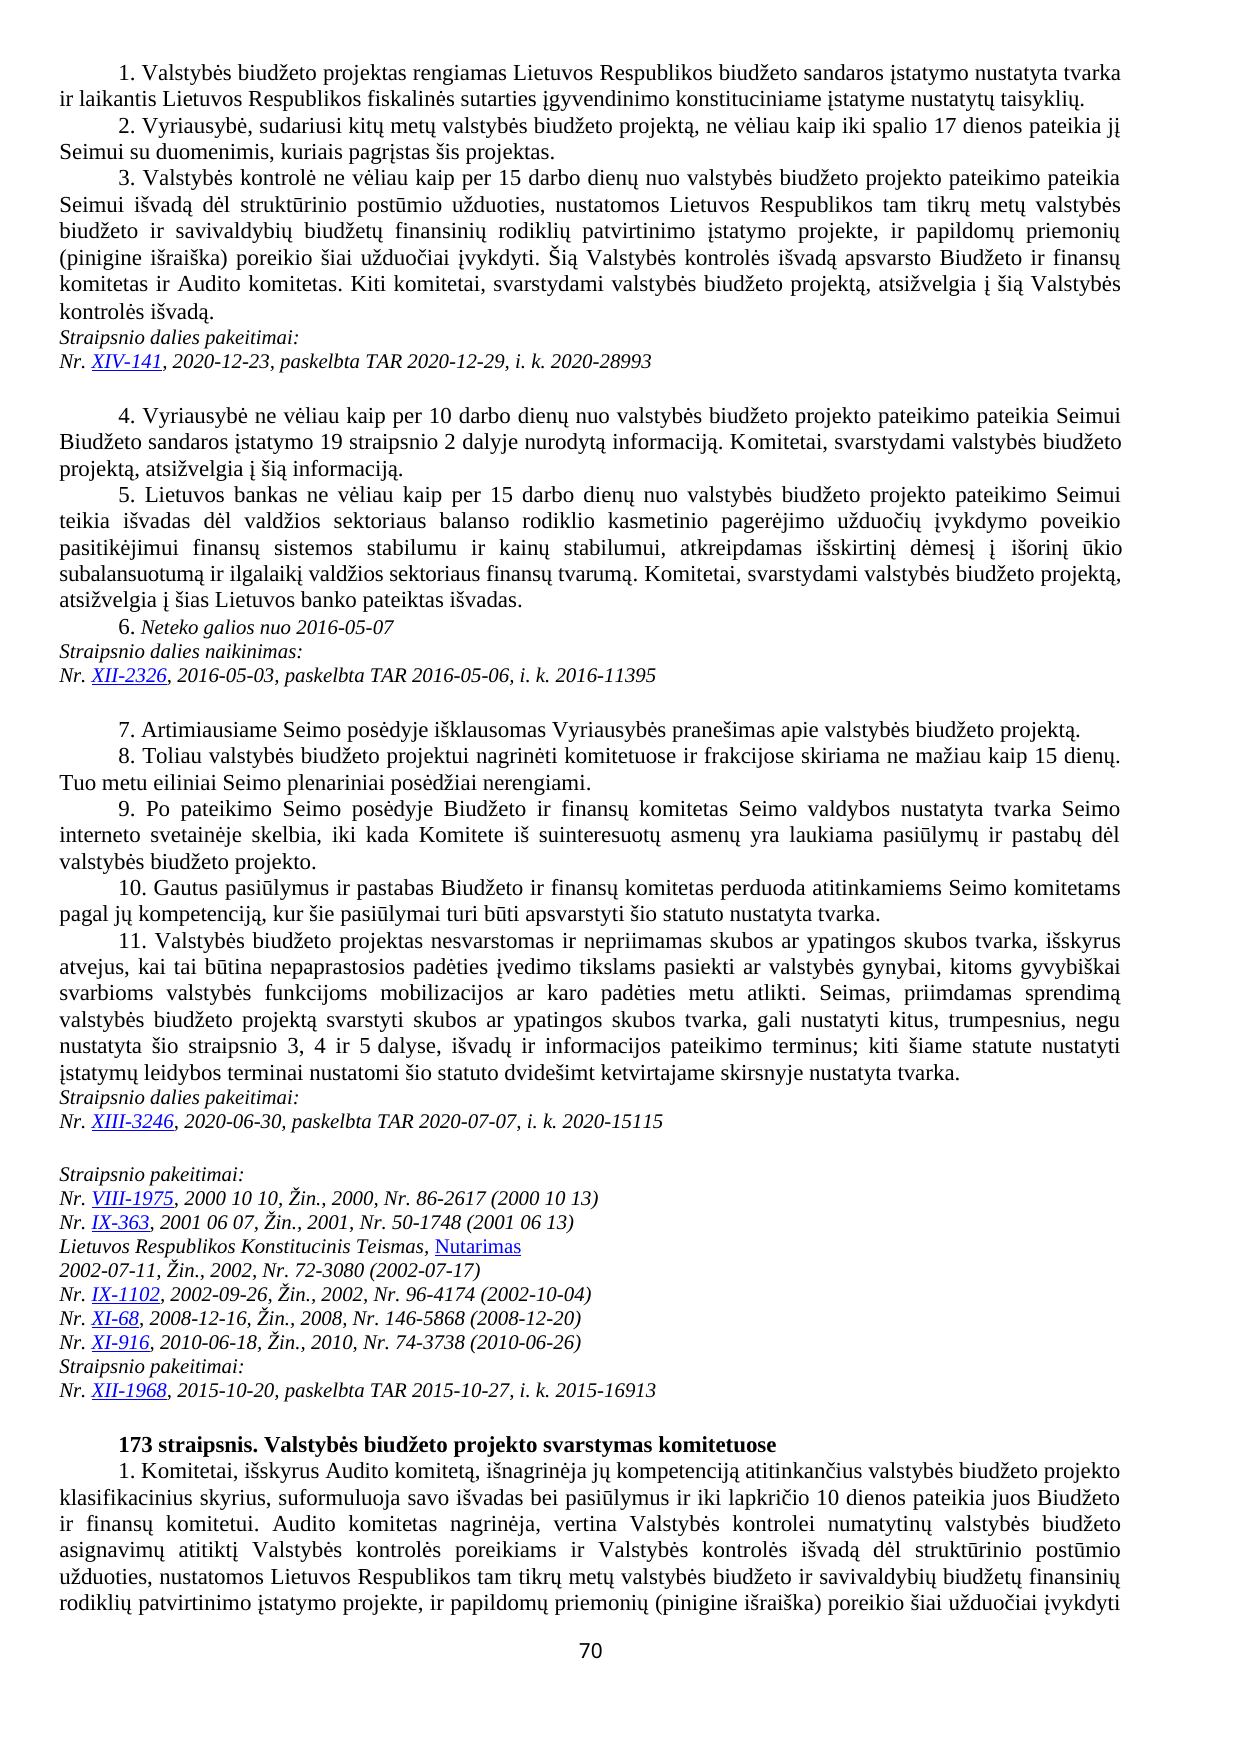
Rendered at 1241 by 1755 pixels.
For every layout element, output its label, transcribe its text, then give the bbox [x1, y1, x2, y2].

text 1. Valstybės biudžeto projektas rengiamas Lietuvos Respublikos biudžeto sandaros įstatymo nustatyta tvarka ir laikantis Lietuvos Respublikos fiskalinės sutarties įgyvendinimo konstituciniame įstatyme nustatytų taisyklių. [59, 59, 1122, 112]
text 7. Artimiausiame Seimo posėdyje išklausomas Vyriausybės pranešimas apie valstybės biudžeto projektą. [59, 716, 1122, 742]
text Nr. XI-916, 2010-06-18, Žin., 2010, Nr. 74-3738 (2010-06-26) [59, 1330, 1122, 1354]
text Straipsnio dalies pakeitimai: [59, 325, 1122, 349]
text Lietuvos Respublikos Konstitucinis Teismas, Nutarimas [59, 1234, 1122, 1258]
text 2002-07-11, Žin., 2002, Nr. 72-3080 (2002-07-17) [59, 1258, 1122, 1282]
text 1. Komitetai, išskyrus Audito komitetą, išnagrinėja jų kompetenciją atitinkančius valstybės biudžeto projekto klasifikacinius skyrius, suformuluoja savo išvadas bei pasiūlymus ir iki lapkričio 10 dienos pateikia juos Biudžeto ir finansų komitetui. Audito komitetas nagrinėja, vertina Valstybės kontrolei numatytinų valstybės biudžeto asignavimų atitiktį Valstybės kontrolės poreikiams ir Valstybės kontrolės išvadą dėl struktūrinio postūmio užduoties, nustatomos Lietuvos Respublikos tam tikrų metų valstybės biudžeto ir savivaldybių biudžetų finansinių rodiklių patvirtinimo įstatymo projekte, ir papildomų priemonių (pinigine išraiška) poreikio šiai užduočiai įvykdyti [59, 1457, 1122, 1616]
text 3. Valstybės kontrolė ne vėliau kaip per 15 darbo dienų nuo valstybės biudžeto projekto pateikimo pateikia Seimui išvadą dėl struktūrinio postūmio užduoties, nustatomos Lietuvos Respublikos tam tikrų metų valstybės biudžeto ir savivaldybių biudžetų finansinių rodiklių patvirtinimo įstatymo projekte, ir papildomų priemonių (pinigine išraiška) poreikio šiai užduočiai įvykdyti. Šią Valstybės kontrolės išvadą apsvarsto Biudžeto ir finansų komitetas ir Audito komitetas. Kiti komitetai, svarstydami valstybės biudžeto projektą, atsižvelgia į šią Valstybės kontrolės išvadą. [59, 164, 1122, 325]
text 173 straipsnis. Valstybės biudžeto projekto svarstymas komitetuose [59, 1431, 1122, 1457]
text 4. Vyriausybė ne vėliau kaip per 10 darbo dienų nuo valstybės biudžeto projekto pateikimo pateikia Seimui Biudžeto sandaros įstatymo 19 straipsnio 2 dalyje nurodytą informaciją. Komitetai, svarstydami valstybės biudžeto projektą, atsižvelgia į šią informaciją. [59, 402, 1122, 481]
text 9. Po pateikimo Seimo posėdyje Biudžeto ir finansų komitetas Seimo valdybos nustatyta tvarka Seimo interneto svetainėje skelbia, iki kada Komitete iš suinteresuotų asmenų yra laukiama pasiūlymų ir pastabų dėl valstybės biudžeto projekto. [59, 795, 1122, 874]
text Nr. XII-2326, 2016-05-03, paskelbta TAR 2016-05-06, i. k. 2016-11395 [59, 663, 1122, 687]
text 10. Gautus pasiūlymus ir pastabas Biudžeto ir finansų komitetas perduoda atitinkamiems Seimo komitetams pagal jų kompetenciją, kur šie pasiūlymai turi būti apsvarstyti šio statuto nustatyta tvarka. [59, 874, 1122, 927]
text 5. Lietuvos bankas ne vėliau kaip per 15 darbo dienų nuo valstybės biudžeto projekto pateikimo Seimui teikia išvadas dėl valdžios sektoriaus balanso rodiklio kasmetinio pagerėjimo užduočių įvykdymo poveikio pasitikėjimui finansų sistemos stabilumu ir kainų stabilumui, atkreipdamas išskirtinį dėmesį į išorinį ūkio subalansuotumą ir ilgalaikį valdžios sektoriaus finansų tvarumą. Komitetai, svarstydami valstybės biudžeto projektą, atsižvelgia į šias Lietuvos banko pateiktas išvadas. [59, 481, 1122, 613]
text 2. Vyriausybė, sudariusi kitų metų valstybės biudžeto projektą, ne vėliau kaip iki spalio 17 dienos pateikia jį Seimui su duomenimis, kuriais pagrįstas šis projektas. [59, 112, 1122, 164]
text Nr. XIV-141, 2020-12-23, paskelbta TAR 2020-12-29, i. k. 2020-28993 [59, 349, 1122, 373]
text Nr. VIII-1975, 2000 10 10, Žin., 2000, Nr. 86-2617 (2000 10 13) [59, 1186, 1122, 1210]
text Straipsnio dalies naikinimas: [59, 639, 1122, 663]
text Nr. IX-1102, 2002-09-26, Žin., 2002, Nr. 96-4174 (2002-10-04) [59, 1282, 1122, 1306]
text 11. Valstybės biudžeto projektas nesvarstomas ir nepriimamas skubos ar ypatingos skubos tvarka, išskyrus atvejus, kai tai būtina nepaprastosios padėties įvedimo tikslams pasiekti ar valstybės gynybai, kitoms gyvybiškai svarbioms valstybės funkcijoms mobilizacijos ar karo padėties metu atlikti. Seimas, priimdamas sprendimą valstybės biudžeto projektą svarstyti skubos ar ypatingos skubos tvarka, gali nustatyti kitus, trumpesnius, negu nustatyta šio straipsnio 3, 4 ir 5 dalyse, išvadų ir informacijos pateikimo terminus; kiti šiame statute nustatyti įstatymų leidybos terminai nustatomi šio statuto dvidešimt ketvirtajame skirsnyje nustatyta tvarka. [59, 927, 1122, 1085]
text 8. Toliau valstybės biudžeto projektui nagrinėti komitetuose ir frakcijose skiriama ne mažiau kaip 15 dienų. Tuo metu eiliniai Seimo plenariniai posėdžiai nerengiami. [59, 742, 1122, 795]
text Straipsnio pakeitimai: [59, 1354, 1122, 1378]
text 6. Neteko galios nuo 2016-05-07 [59, 613, 1122, 639]
text Straipsnio pakeitimai: [59, 1162, 1122, 1186]
text Nr. IX-363, 2001 06 07, Žin., 2001, Nr. 50-1748 (2001 06 13) [59, 1210, 1122, 1234]
text Nr. XIII-3246, 2020-06-30, paskelbta TAR 2020-07-07, i. k. 2020-15115 [59, 1109, 1122, 1133]
text Nr. XI-68, 2008-12-16, Žin., 2008, Nr. 146-5868 (2008-12-20) [59, 1306, 1122, 1330]
text Straipsnio dalies pakeitimai: [59, 1085, 1122, 1109]
text Nr. XII-1968, 2015-10-20, paskelbta TAR 2015-10-27, i. k. 2015-16913 [59, 1378, 1122, 1402]
